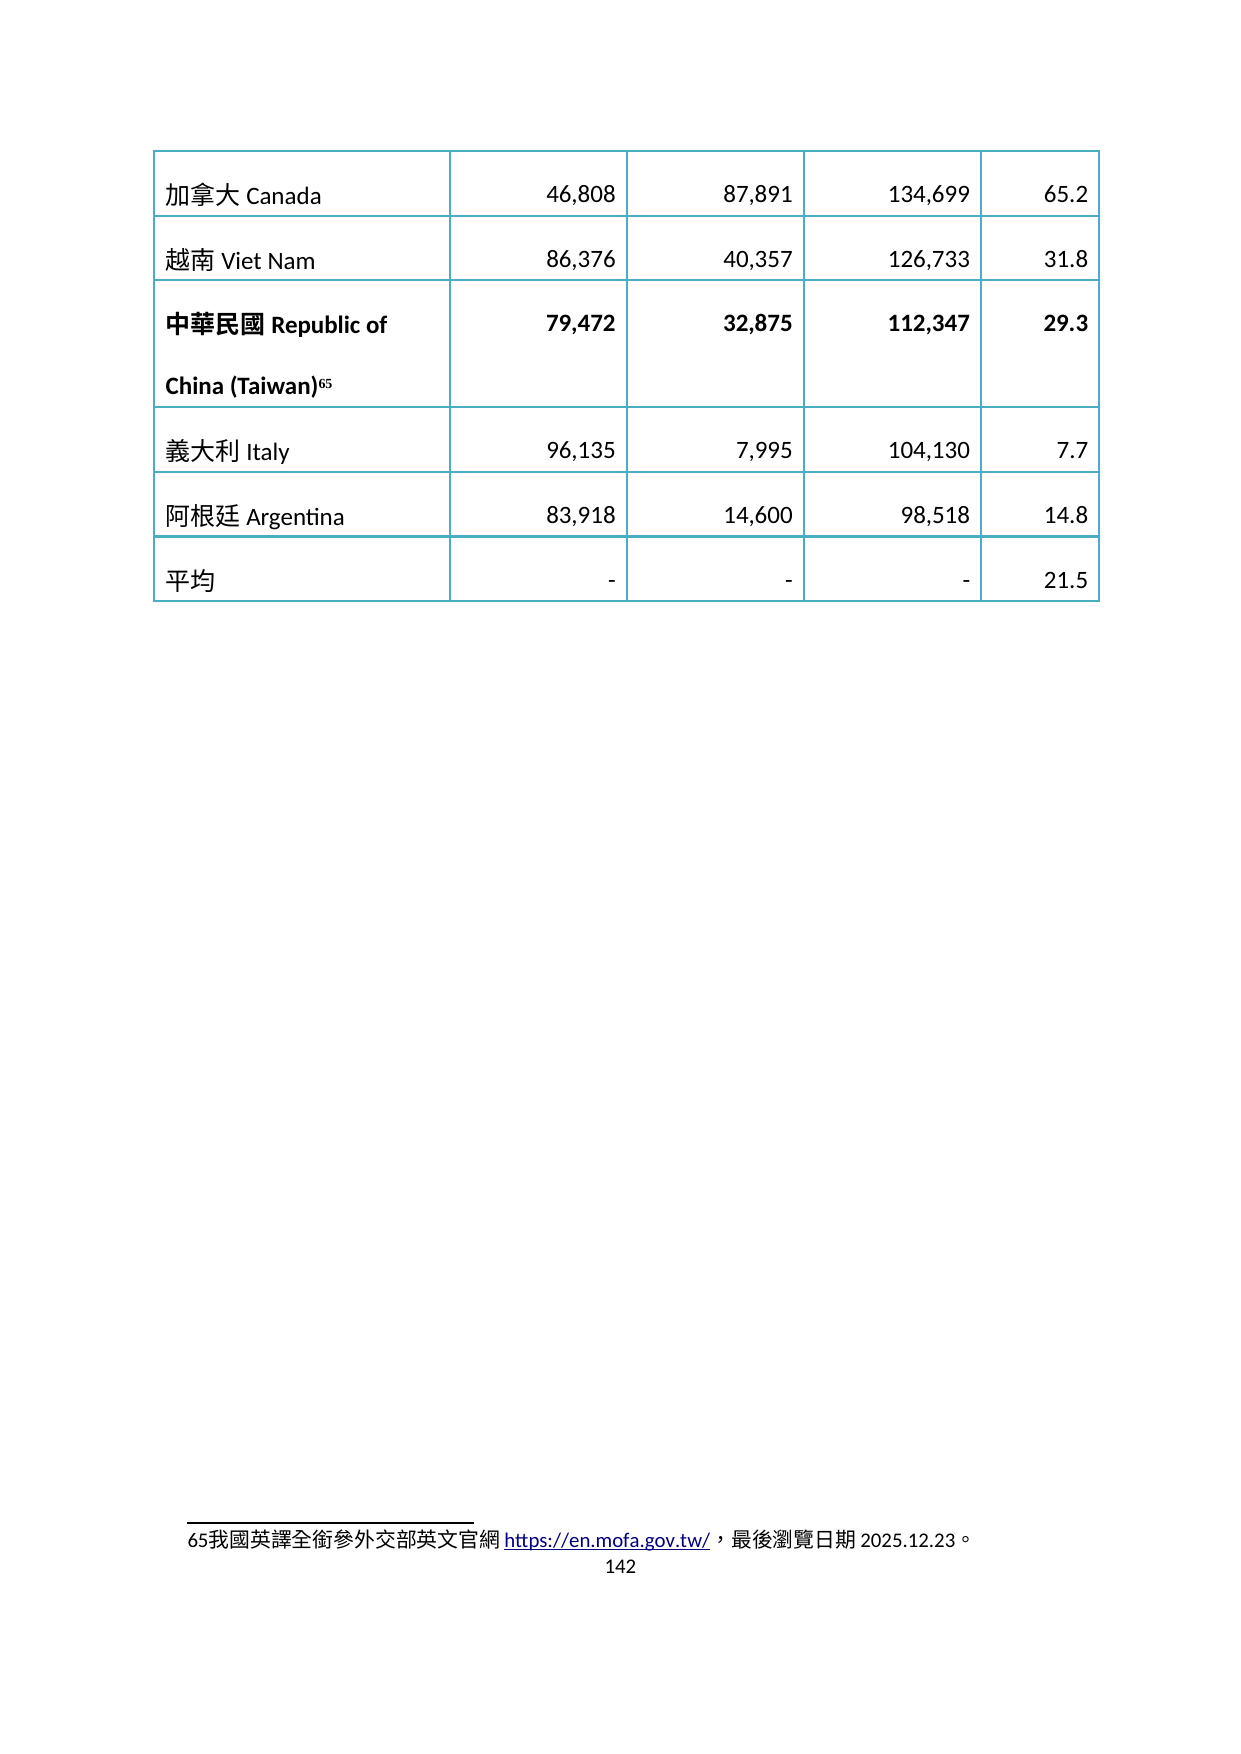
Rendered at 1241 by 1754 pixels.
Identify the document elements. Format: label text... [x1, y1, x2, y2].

table_cell 平均 [155, 538, 449, 600]
table_cell 中華民國 Republic of China (Taiwan) [155, 281, 449, 406]
table_cell 義大利 Italy [155, 408, 449, 471]
table_cell 阿根廷 Argentina [155, 473, 449, 535]
table_cell 7,995 [628, 408, 803, 471]
table_cell 31.8 [982, 217, 1098, 279]
table_cell 112,347 [805, 281, 980, 406]
table_cell 14,600 [628, 473, 803, 535]
table_cell 加拿大 Canada [155, 152, 449, 214]
table_cell 32,875 [628, 281, 803, 406]
table_cell 7.7 [982, 408, 1098, 471]
table_cell 104,130 [805, 408, 980, 471]
table_cell 98,518 [805, 473, 980, 535]
table_cell 46,808 [451, 152, 626, 214]
table_cell 40,357 [628, 217, 803, 279]
table_cell 86,376 [451, 217, 626, 279]
table_cell 29.3 [982, 281, 1098, 406]
table_cell - [628, 538, 803, 600]
table_cell 21.5 [982, 538, 1098, 600]
table_cell 83,918 [451, 473, 626, 535]
table_cell 79,472 [451, 281, 626, 406]
table_cell - [805, 538, 980, 600]
table_cell 65.2 [982, 152, 1098, 214]
table_cell 134,699 [805, 152, 980, 214]
table_cell - [451, 538, 626, 600]
table_cell 126,733 [805, 217, 980, 279]
table_cell 14.8 [982, 473, 1098, 535]
table_cell 96,135 [451, 408, 626, 471]
table_cell 越南 Viet Nam [155, 217, 449, 279]
table_cell 87,891 [628, 152, 803, 214]
